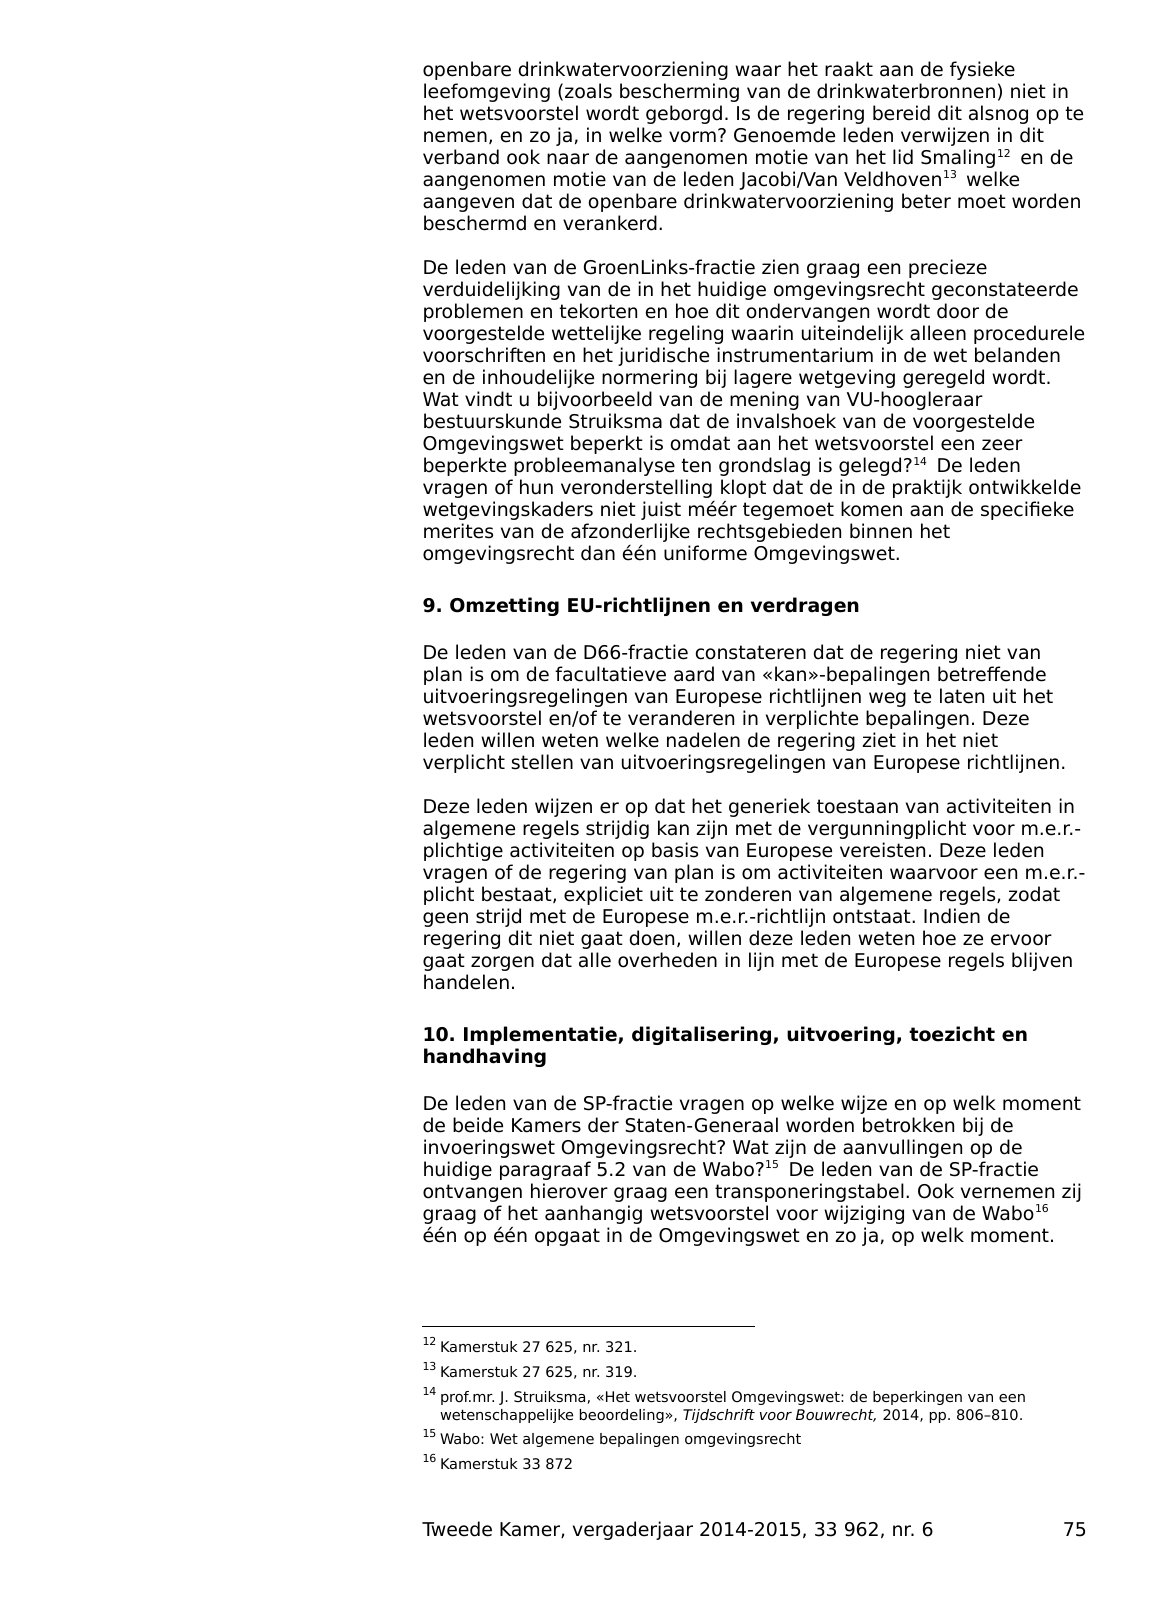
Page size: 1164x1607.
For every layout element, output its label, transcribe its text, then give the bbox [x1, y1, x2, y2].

text De leden van de D66-fractie constateren dat de regering niet van plan is om de facultatieve aard van «kan»-bepalingen betreffende uitvoeringsregelingen van Europese richtlijnen weg te laten uit het wetsvoorstel en/of te veranderen in verplichte bepalingen. Deze leden willen weten welke nadelen de regering ziet in het niet verplicht stellen van uitvoeringsregelingen van Europese richtlijnen. [422, 642, 1087, 774]
subtitle 10. Implementatie, digitalisering, uitvoering, toezicht en handhaving [422, 1024, 1087, 1068]
text Deze leden wijzen er op dat het generiek toestaan van activiteiten in algemene regels strijdig kan zijn met de vergunningplicht voor m.e.r.-plichtige activiteiten op basis van Europese vereisten. Deze leden vragen of de regering van plan is om activiteiten waarvoor een m.e.r.-plicht bestaat, expliciet uit te zonderen van algemene regels, zodat geen strijd met de Europese m.e.r.-richtlijn ontstaat. Indien de regering dit niet gaat doen, willen deze leden weten hoe ze ervoor gaat zorgen dat alle overheden in lijn met de Europese regels blijven handelen. [422, 796, 1087, 994]
text Kamerstuk 27 625, nr. 321. [422, 1335, 1087, 1357]
text De leden van de SP-fractie vragen op welke wijze en op welk moment de beide Kamers der Staten-Generaal worden betrokken bij de invoeringswet Omgevingsrecht? Wat zijn de aanvullingen op de huidige paragraaf 5.2 van de Wabo? De leden van de SP-fractie ontvangen hierover graag een transponeringstabel. Ook vernemen zij graag of het aanhangig wetsvoorstel voor wijziging van de Wabo één op één opgaat in de Omgevingswet en zo ja, op welk moment. [422, 1093, 1087, 1246]
text Kamerstuk 27 625, nr. 319. [422, 1360, 1087, 1382]
text De leden van de GroenLinks-fractie zien graag een precieze verduidelijking van de in het huidige omgevingsrecht geconstateerde problemen en tekorten en hoe dit ondervangen wordt door de voorgestelde wettelijke regeling waarin uiteindelijk alleen procedurele voorschriften en het juridische instrumentarium in de wet belanden en de inhoudelijke normering bij lagere wetgeving geregeld wordt. Wat vindt u bijvoorbeeld van de mening van VU-hoogleraar bestuurskunde Struiksma dat de invalshoek van de voorgestelde Omgevingswet beperkt is omdat aan het wetsvoorstel een zeer beperkte probleemanalyse ten grondslag is gelegd? De leden vragen of hun veronderstelling klopt dat de in de praktijk ontwikkelde wetgevingskaders niet juist méér tegemoet komen aan de specifieke merites van de afzonderlijke rechtsgebieden binnen het omgevingsrecht dan één uniforme Omgevingswet. [422, 257, 1087, 565]
subtitle 9. Omzetting EU-richtlijnen en verdragen [422, 595, 1087, 617]
text prof.mr. J. Struiksma, «Het wetsvoorstel Omgevingswet: de beperkingen van een wetenschappelijke beoordeling», Tijdschrift voor Bouwrecht, 2014, pp. 806–810. [422, 1385, 1087, 1424]
text Kamerstuk 33 872 [422, 1452, 1087, 1474]
text Wabo: Wet algemene bepalingen omgevingsrecht [422, 1427, 1087, 1449]
text openbare drinkwatervoorziening waar het raakt aan de fysieke leefomgeving (zoals bescherming van de drinkwaterbronnen) niet in het wetsvoorstel wordt geborgd. Is de regering bereid dit alsnog op te nemen, en zo ja, in welke vorm? Genoemde leden verwijzen in dit verband ook naar de aangenomen motie van het lid Smaling en de aangenomen motie van de leden Jacobi/Van Veldhoven welke aangeven dat de openbare drinkwatervoorziening beter moet worden beschermd en verankerd. [422, 59, 1087, 235]
